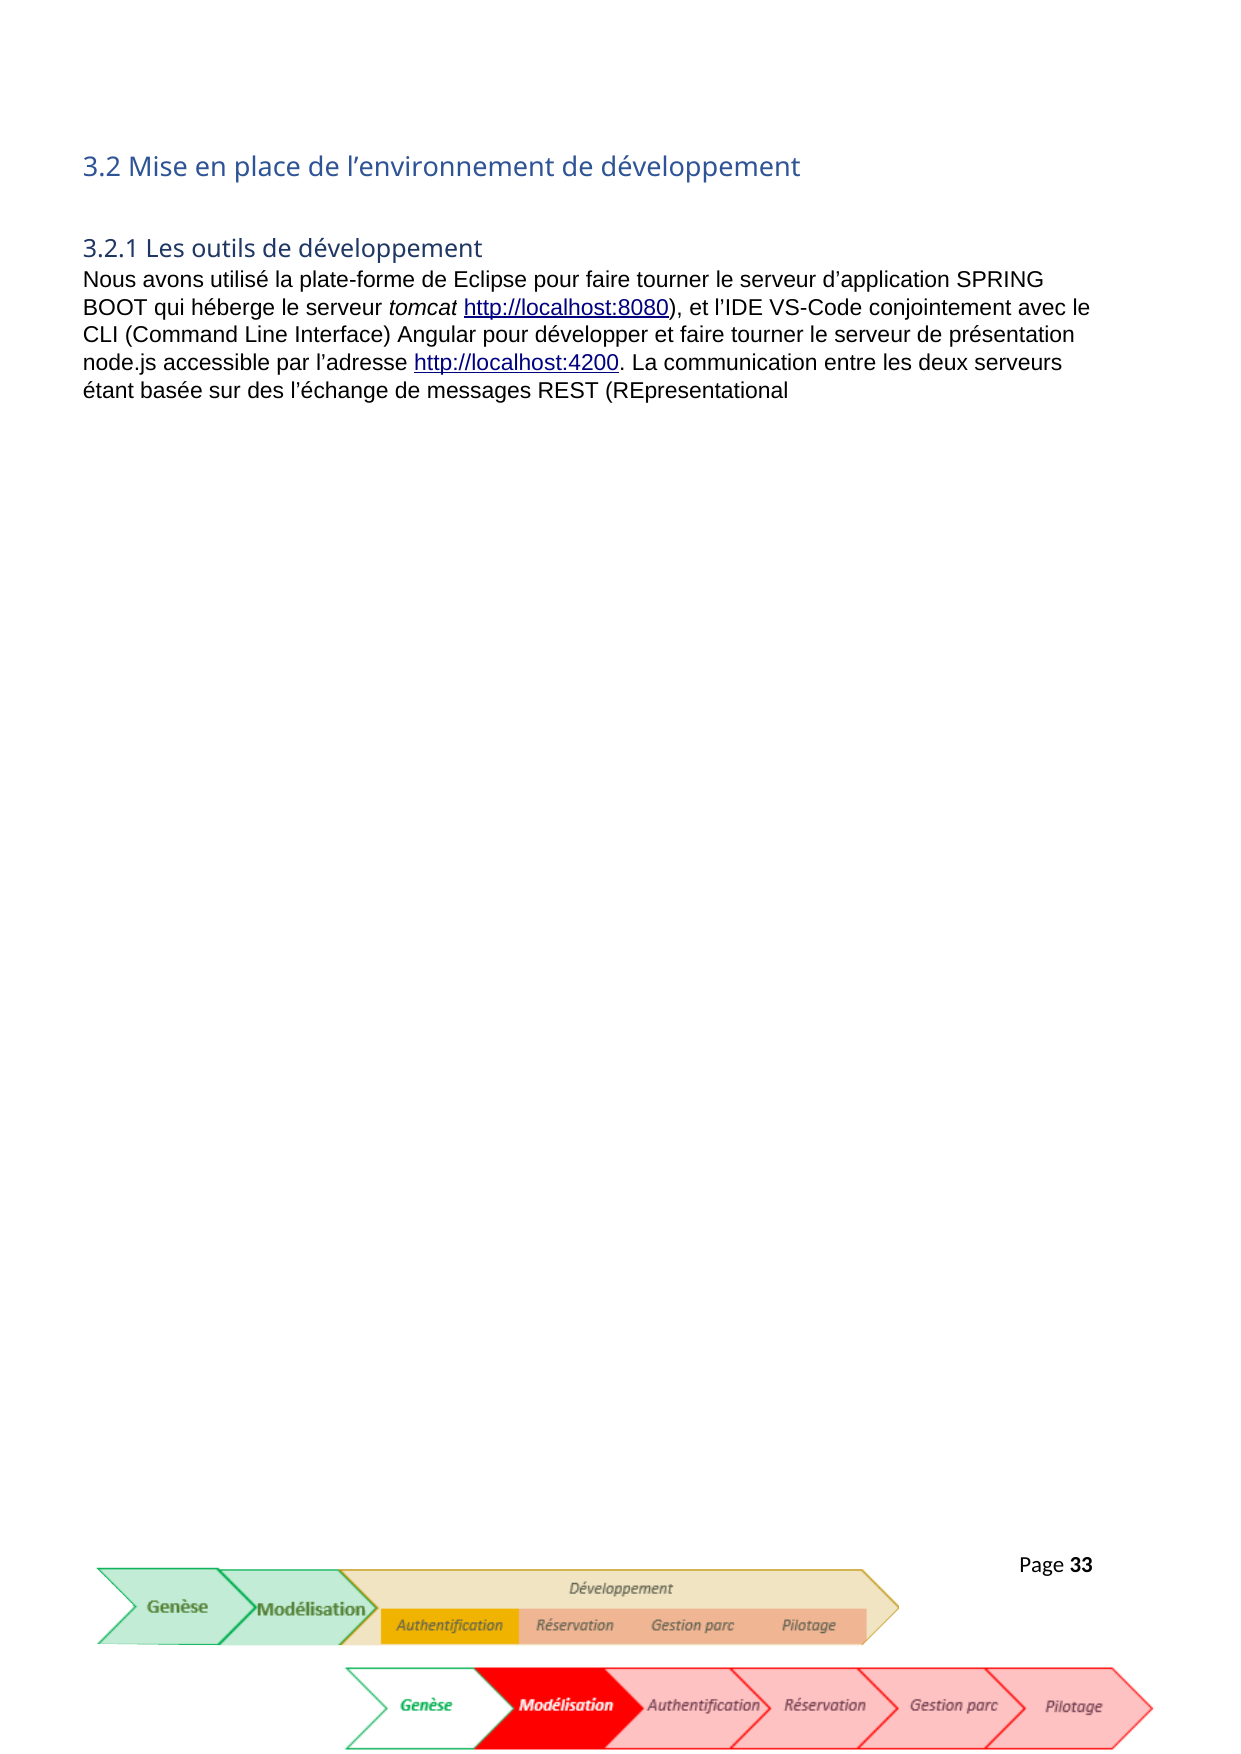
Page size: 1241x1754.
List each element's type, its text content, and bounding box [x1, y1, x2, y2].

subtitle 3.2 Mise en place de l’environnement de développement [83, 148, 1092, 184]
subtitle 3.2.1 Les outils de développement [83, 230, 1092, 264]
text Nous avons utilisé la plate-forme de Eclipse pour faire tourner le serveur d’application SPRING BOOT qui héberge le serveur tomcat http://localhost:8080), et l’IDE VS-Code conjointement avec le CLI (Command Line Interface) Angular pour développer et faire tourner le serveur de présentation node.js accessible par l’adresse http://localhost:4200. La communication entre les deux serveurs étant basée sur des l’échange de messages REST (REpresentational [83, 266, 1092, 403]
